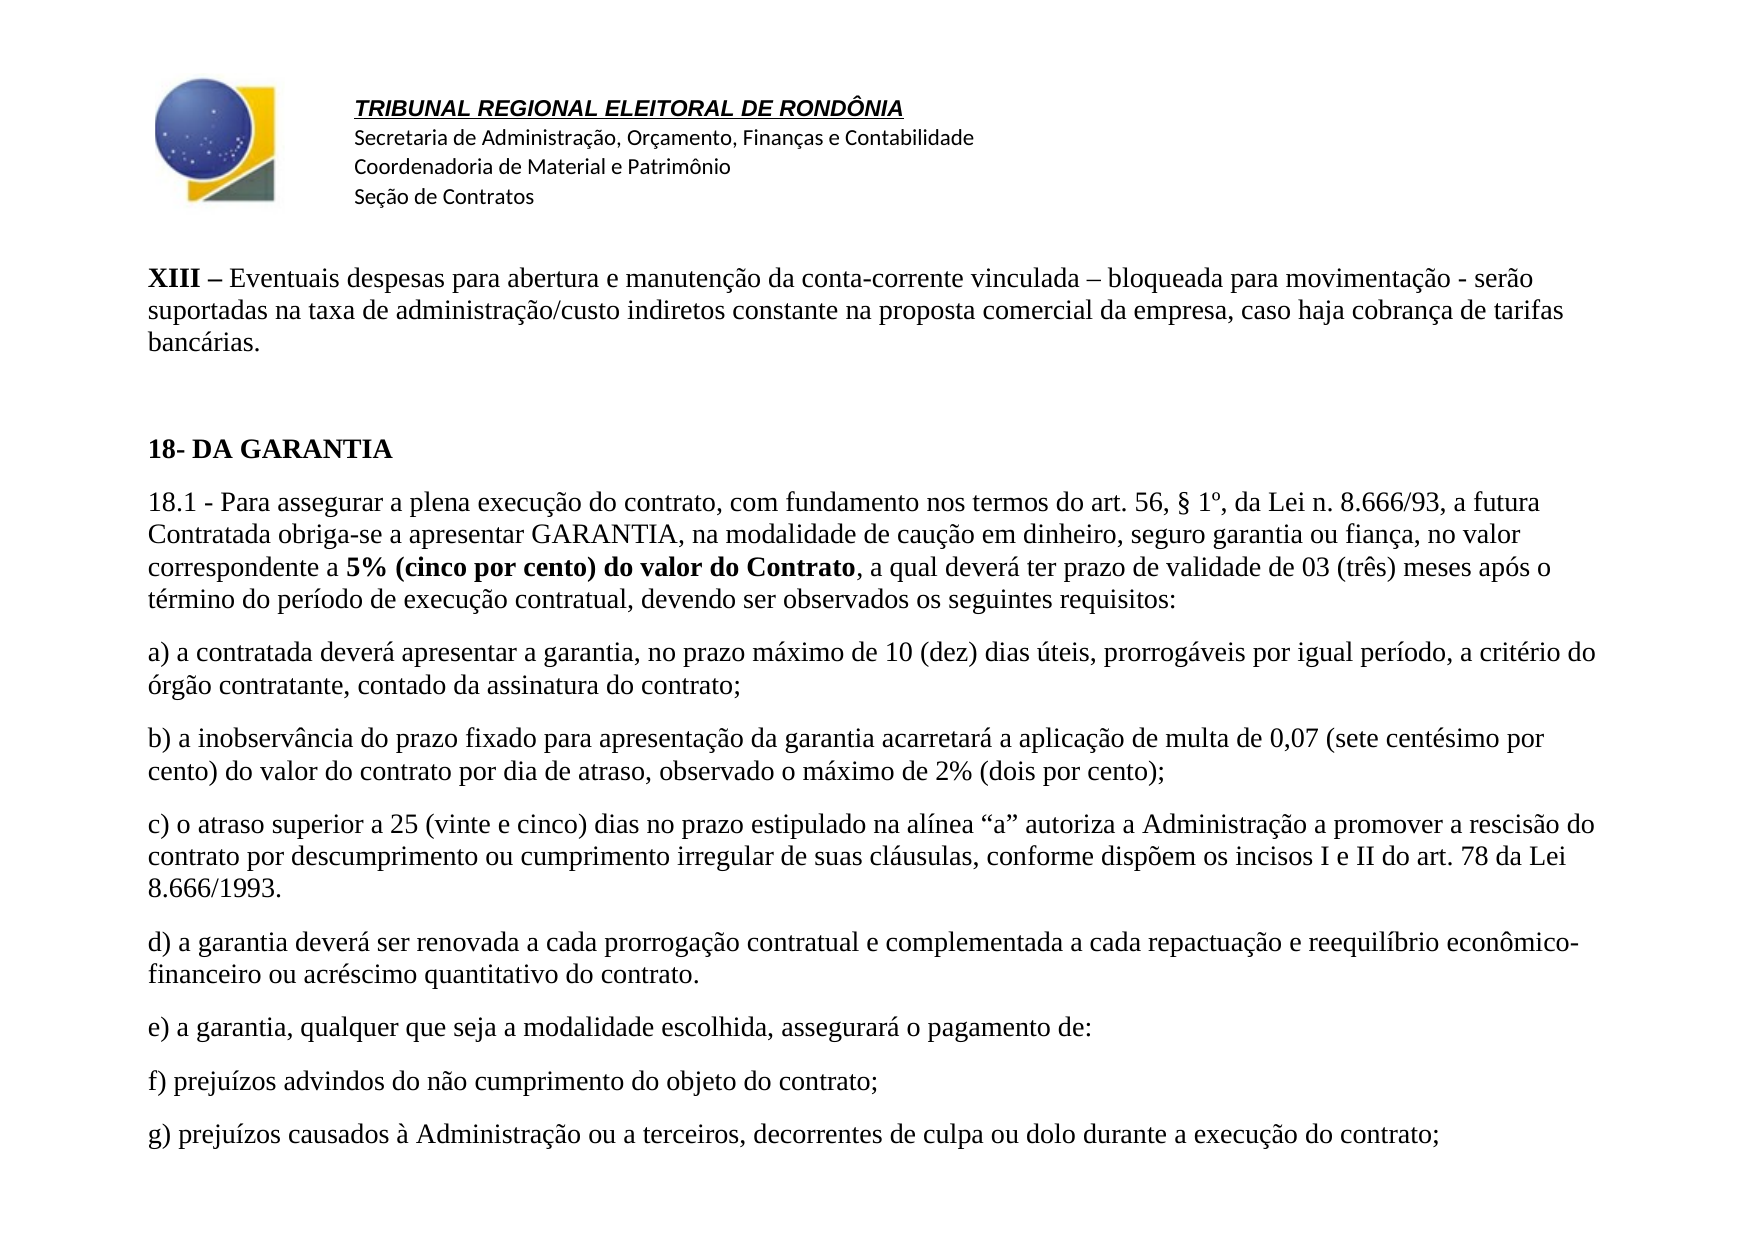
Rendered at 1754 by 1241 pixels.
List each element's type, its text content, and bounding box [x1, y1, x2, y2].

text b) a inobservância do prazo fixado para apresentação da garantia acarretará a aplicação de multa de 0,07 (sete centésimo por cento) do valor do contrato por dia de atraso, observado o máximo de 2% (dois por cento); [148, 721, 1606, 786]
text a) a contratada deverá apresentar a garantia, no prazo máximo de 10 (dez) dias úteis, prorrogáveis por igual período, a critério do órgão contratante, contado da assinatura do contrato; [148, 636, 1606, 700]
text 18.1 - Para assegurar a plena execução do contrato, com fundamento nos termos do art. 56, § 1º, da Lei n. 8.666/93, a futura Contratada obriga-se a apresentar GARANTIA, na modalidade de caução em dinheiro, seguro garantia ou fiança, no valor correspondente a 5% (cinco por cento) do valor do Contrato, a qual deverá ter prazo de validade de 03 (três) meses após o término do período de execução contratual, devendo ser observados os seguintes requisitos: [148, 485, 1606, 615]
text XIII – Eventuais despesas para abertura e manutenção da conta-corrente vinculada – bloqueada para movimentação - serão suportadas na taxa de administração/custo indiretos constante na proposta comercial da empresa, caso haja cobrança de tarifas bancárias. [148, 261, 1606, 358]
text g) prejuízos causados à Administração ou a terceiros, decorrentes de culpa ou dolo durante a execução do contrato; [148, 1117, 1606, 1149]
text f) prejuízos advindos do não cumprimento do objeto do contrato; [148, 1064, 1606, 1096]
text 18- DA GARANTIA [148, 432, 1606, 464]
text c) o atraso superior a 25 (vinte e cinco) dias no prazo estipulado na alínea “a” autoriza a Administração a promover a rescisão do contrato por descumprimento ou cumprimento irregular de suas cláusulas, conforme dispõem os incisos I e II do art. 78 da Lei 8.666/1993. [148, 807, 1606, 904]
text d) a garantia deverá ser renovada a cada prorrogação contratual e complementada a cada repactuação e reequilíbrio econômico-financeiro ou acréscimo quantitativo do contrato. [148, 925, 1606, 989]
text e) a garantia, qualquer que seja a modalidade escolhida, assegurará o pagamento de: [148, 1010, 1606, 1043]
